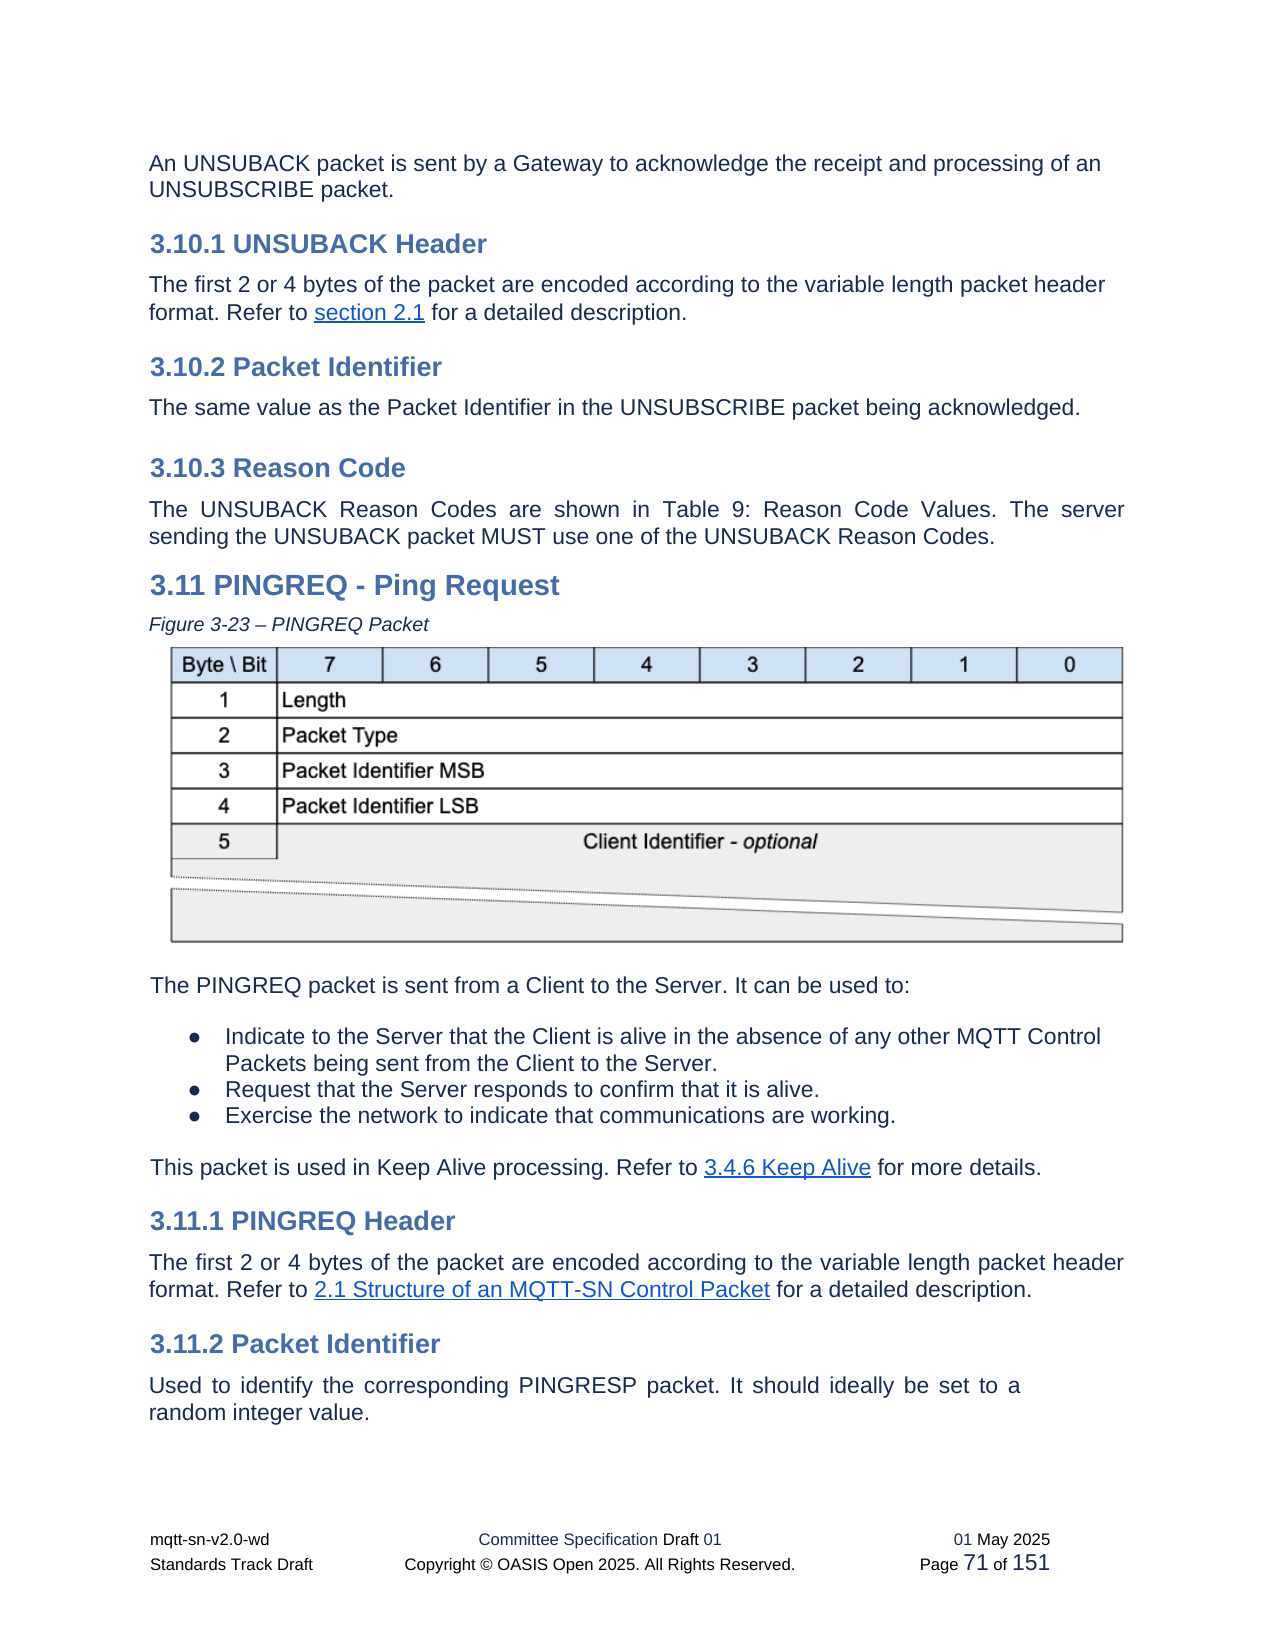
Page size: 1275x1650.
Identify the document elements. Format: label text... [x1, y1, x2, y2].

subtitle 3.11.1 PINGREQ Header [150, 1205, 1124, 1236]
picture [148, 647, 1124, 943]
text This packet is used in Keep Alive processing. Refer to 3.4.6 Keep Alive for more details. [150, 1153, 1125, 1180]
text Figure 3-23 – PINGREQ Packet [148, 613, 1124, 635]
list Request that the Server responds to confirm that it is alive. [187, 1076, 1125, 1102]
list Indicate to the Server that the Client is alive in the absence of any other MQTT Control Packets being sent from the Client to the Server. [187, 1023, 1125, 1076]
text The first 2 or 4 bytes of the packet are encoded according to the variable length packet header format. Refer to section 2.1 for a detailed description. [148, 271, 1124, 325]
subtitle 3.10.3 Reason Code [150, 452, 1124, 483]
subtitle 3.11.2 Packet Identifier [150, 1328, 1124, 1359]
text The same value as the Packet Identifier in the UNSUBSCRIBE packet being acknowledged. [148, 394, 1124, 421]
subtitle 3.10.1 UNSUBACK Header [150, 228, 1124, 259]
text The PINGREQ packet is sent from a Client to the Server. It can be used to: [150, 972, 1125, 998]
subtitle 3.10.2 Packet Identifier [150, 351, 1124, 382]
text Used to identify the corresponding PINGRESP packet. It should ideally be set to a random integer value. [148, 1372, 1022, 1425]
list Exercise the network to indicate that communications are working. [187, 1102, 1125, 1128]
text An UNSUBACK packet is sent by a Gateway to acknowledge the receipt and processing of an UNSUBSCRIBE packet. [148, 150, 1124, 203]
text The UNSUBACK Reason Codes are shown in Table 9: Reason Code Values. The server sending the UNSUBACK packet MUST use one of the UNSUBACK Reason Codes. [148, 496, 1124, 549]
subtitle 3.11 PINGREQ - Ping Request [150, 568, 1124, 602]
text The first 2 or 4 bytes of the packet are encoded according to the variable length packet header format. Refer to 2.1 Structure of an MQTT-SN Control Packet for a detailed description. [148, 1249, 1124, 1302]
